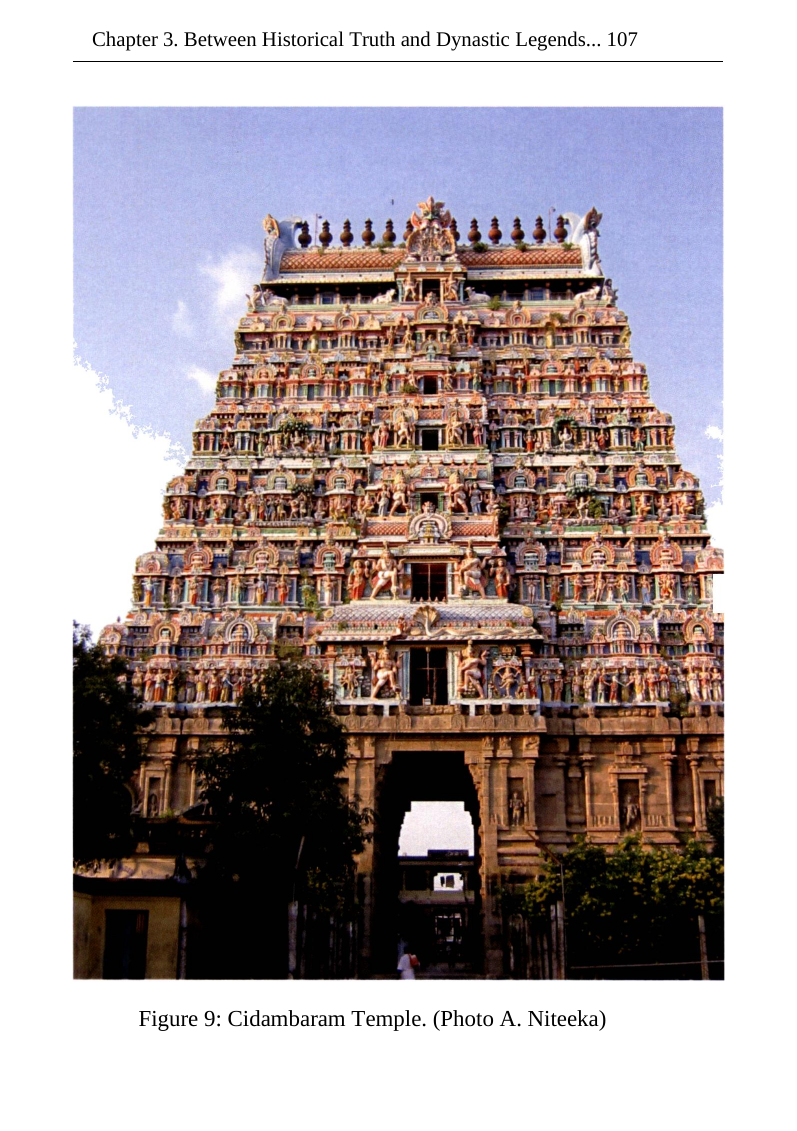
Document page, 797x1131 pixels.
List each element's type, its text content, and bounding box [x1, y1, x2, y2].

text Chapter 3. Between Historical Truth and Dynastic Legends... 107 [92, 27, 726, 51]
picture [71, 105, 726, 982]
text Figure 9: Cidambaram Temple. (Photo A. Niteeka) [138, 1005, 658, 1031]
